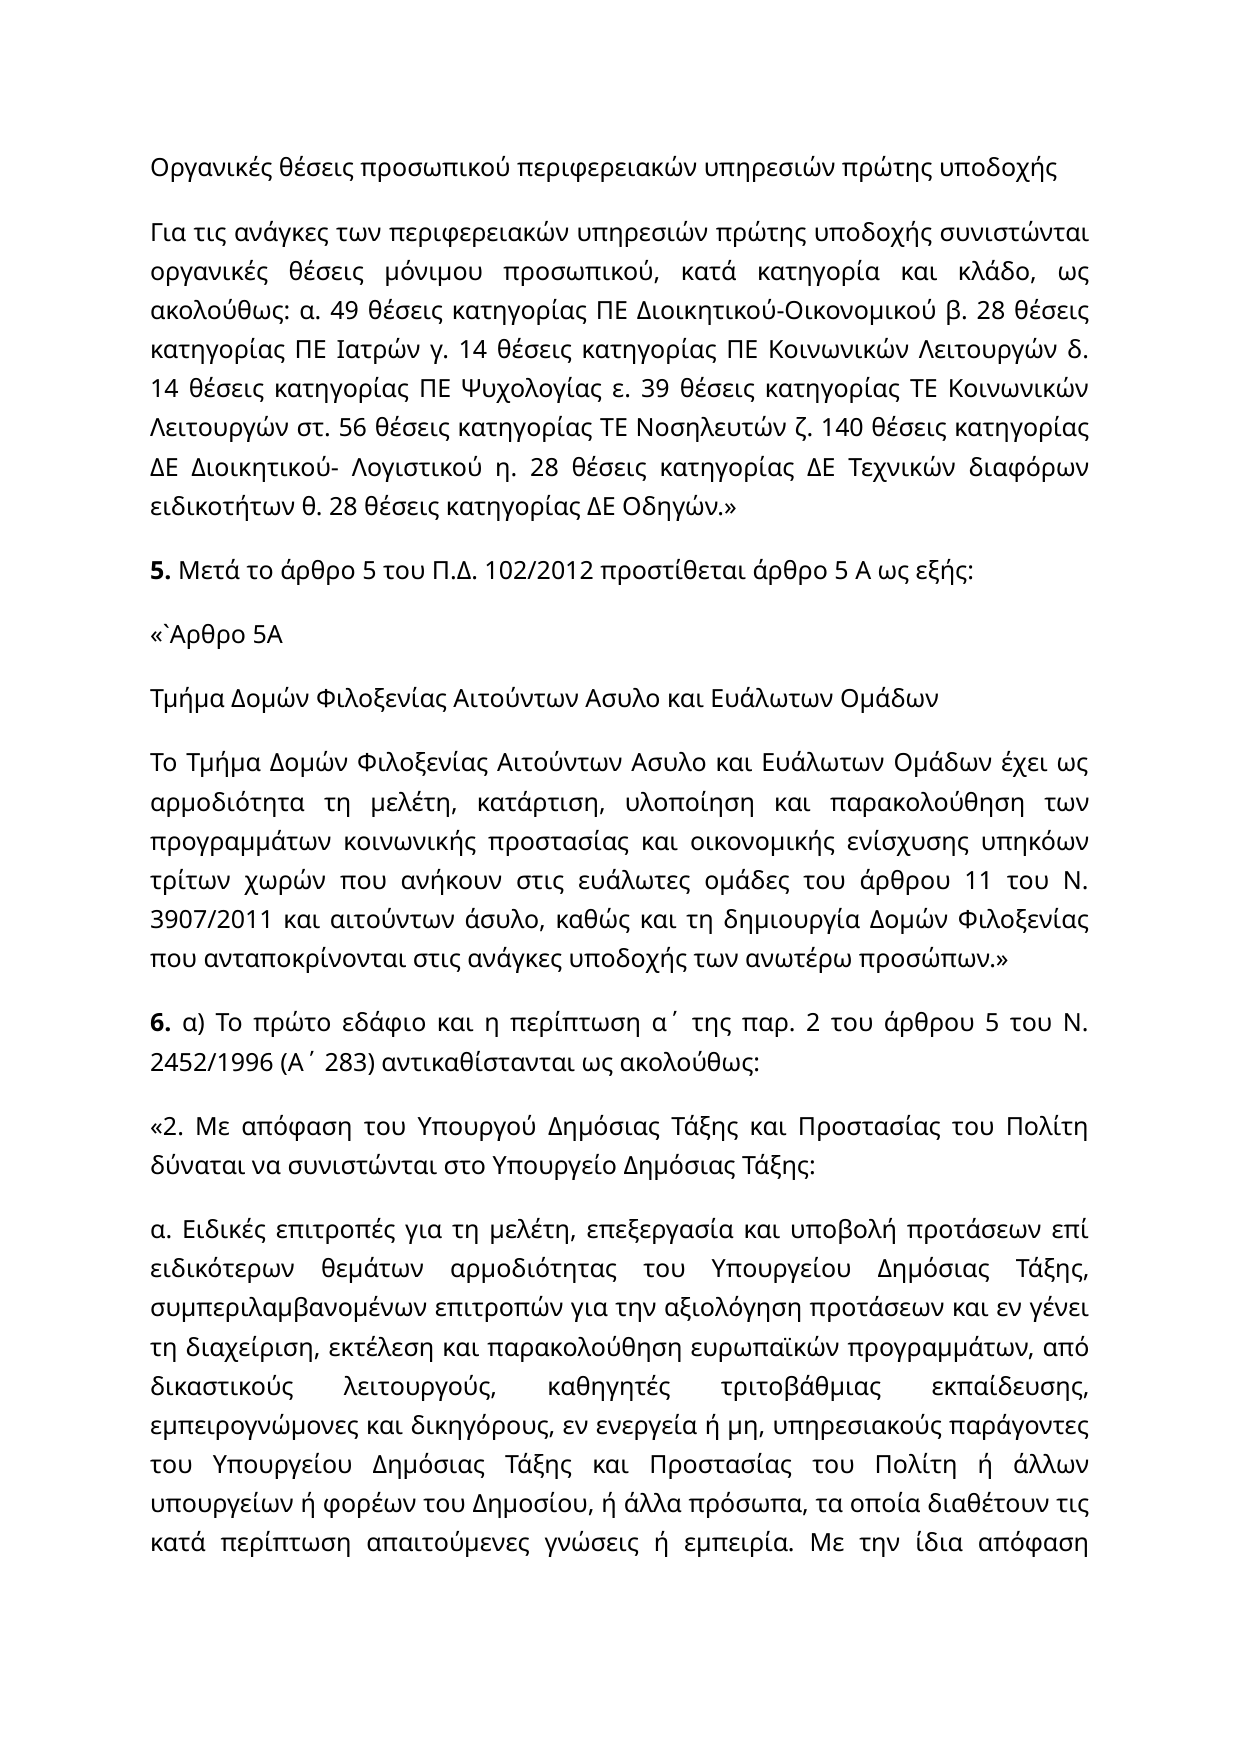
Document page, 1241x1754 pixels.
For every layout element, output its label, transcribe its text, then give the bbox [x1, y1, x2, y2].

text Το Τμήμα Δομών Φιλοξενίας Αιτούντων Ασυλο και Ευάλωτων Ομάδων έχει ως αρμοδιότητα τη μελέτη, κατάρτιση, υλοποίηση και παρακολούθηση των προγραμμάτων κοινωνικής προστασίας και οικονομικής ενίσχυσης υπηκόων τρίτων χωρών που ανήκουν στις ευάλωτες ομάδες του άρθρου 11 του Ν. 3907/2011 και αιτούντων άσυλο, καθώς και τη δημιουργία Δομών Φιλοξενίας που ανταποκρίνονται στις ανάγκες υποδοχής των ανωτέρω προσώπων.» [150, 745, 1090, 975]
text Οργανικές θέσεις προσωπικού περιφερειακών υπηρεσιών πρώτης υποδοχής [150, 150, 1090, 184]
text α. Ειδικές επιτροπές για τη μελέτη, επεξεργασία και υποβολή προτάσεων επί ειδικότερων θεμάτων αρμοδιότητας του Υπουργείου Δημόσιας Τάξης, συμπεριλαμβανομένων επιτροπών για την αξιολόγηση προτάσεων και εν γένει τη διαχείριση, εκτέλεση και παρακολούθηση ευρωπαϊκών προγραμμάτων, από δικαστικούς λειτουργούς, καθηγητές τριτοβάθμιας εκπαίδευσης, εμπειρογνώμονες και δικηγόρους, εν ενεργεία ή μη, υπηρεσιακούς παράγοντες του Υπουργείου Δημόσιας Τάξης και Προστασίας του Πολίτη ή άλλων υπουργείων ή φορέων του Δημοσίου, ή άλλα πρόσωπα, τα οποία διαθέτουν τις κατά περίπτωση απαιτούμενες γνώσεις ή εμπειρία. Με την ίδια απόφαση [150, 1212, 1090, 1559]
text Για τις ανάγκες των περιφερειακών υπηρεσιών πρώτης υποδοχής συνιστώνται οργανικές θέσεις μόνιμου προσωπικού, κατά κατηγορία και κλάδο, ως ακολούθως: α. 49 θέσεις κατηγορίας ΠΕ Διοικητικού-Οικονομικού β. 28 θέσεις κατηγορίας ΠΕ Ιατρών γ. 14 θέσεις κατηγορίας ΠΕ Κοινωνικών Λειτουργών δ. 14 θέσεις κατηγορίας ΠΕ Ψυχολογίας ε. 39 θέσεις κατηγορίας ΤΕ Κοινωνικών Λειτουργών στ. 56 θέσεις κατηγορίας ΤΕ Νοσηλευτών ζ. 140 θέσεις κατηγορίας ΔΕ Διοικητικού- Λογιστικού η. 28 θέσεις κατηγορίας ΔΕ Τεχνικών διαφόρων ειδικοτήτων θ. 28 θέσεις κατηγορίας ΔΕ Οδηγών.» [150, 214, 1090, 522]
text «2. Με απόφαση του Υπουργού Δημόσιας Τάξης και Προστασίας του Πολίτη δύναται να συνιστώνται στο Υπουργείο Δημόσιας Τάξης: [150, 1108, 1090, 1182]
text Τμήμα Δομών Φιλοξενίας Αιτούντων Ασυλο και Ευάλωτων Ομάδων [150, 681, 1090, 715]
text «`Αρθρο 5Α [150, 617, 1090, 651]
text 6. α) Το πρώτο εδάφιο και η περίπτωση α΄ της παρ. 2 του άρθρου 5 του Ν. 2452/1996 (Α΄ 283) αντικαθίστανται ως ακολούθως: [150, 1005, 1090, 1078]
text 5. Μετά το άρθρο 5 του Π.Δ. 102/2012 προστίθεται άρθρο 5 Α ως εξής: [150, 552, 1090, 587]
